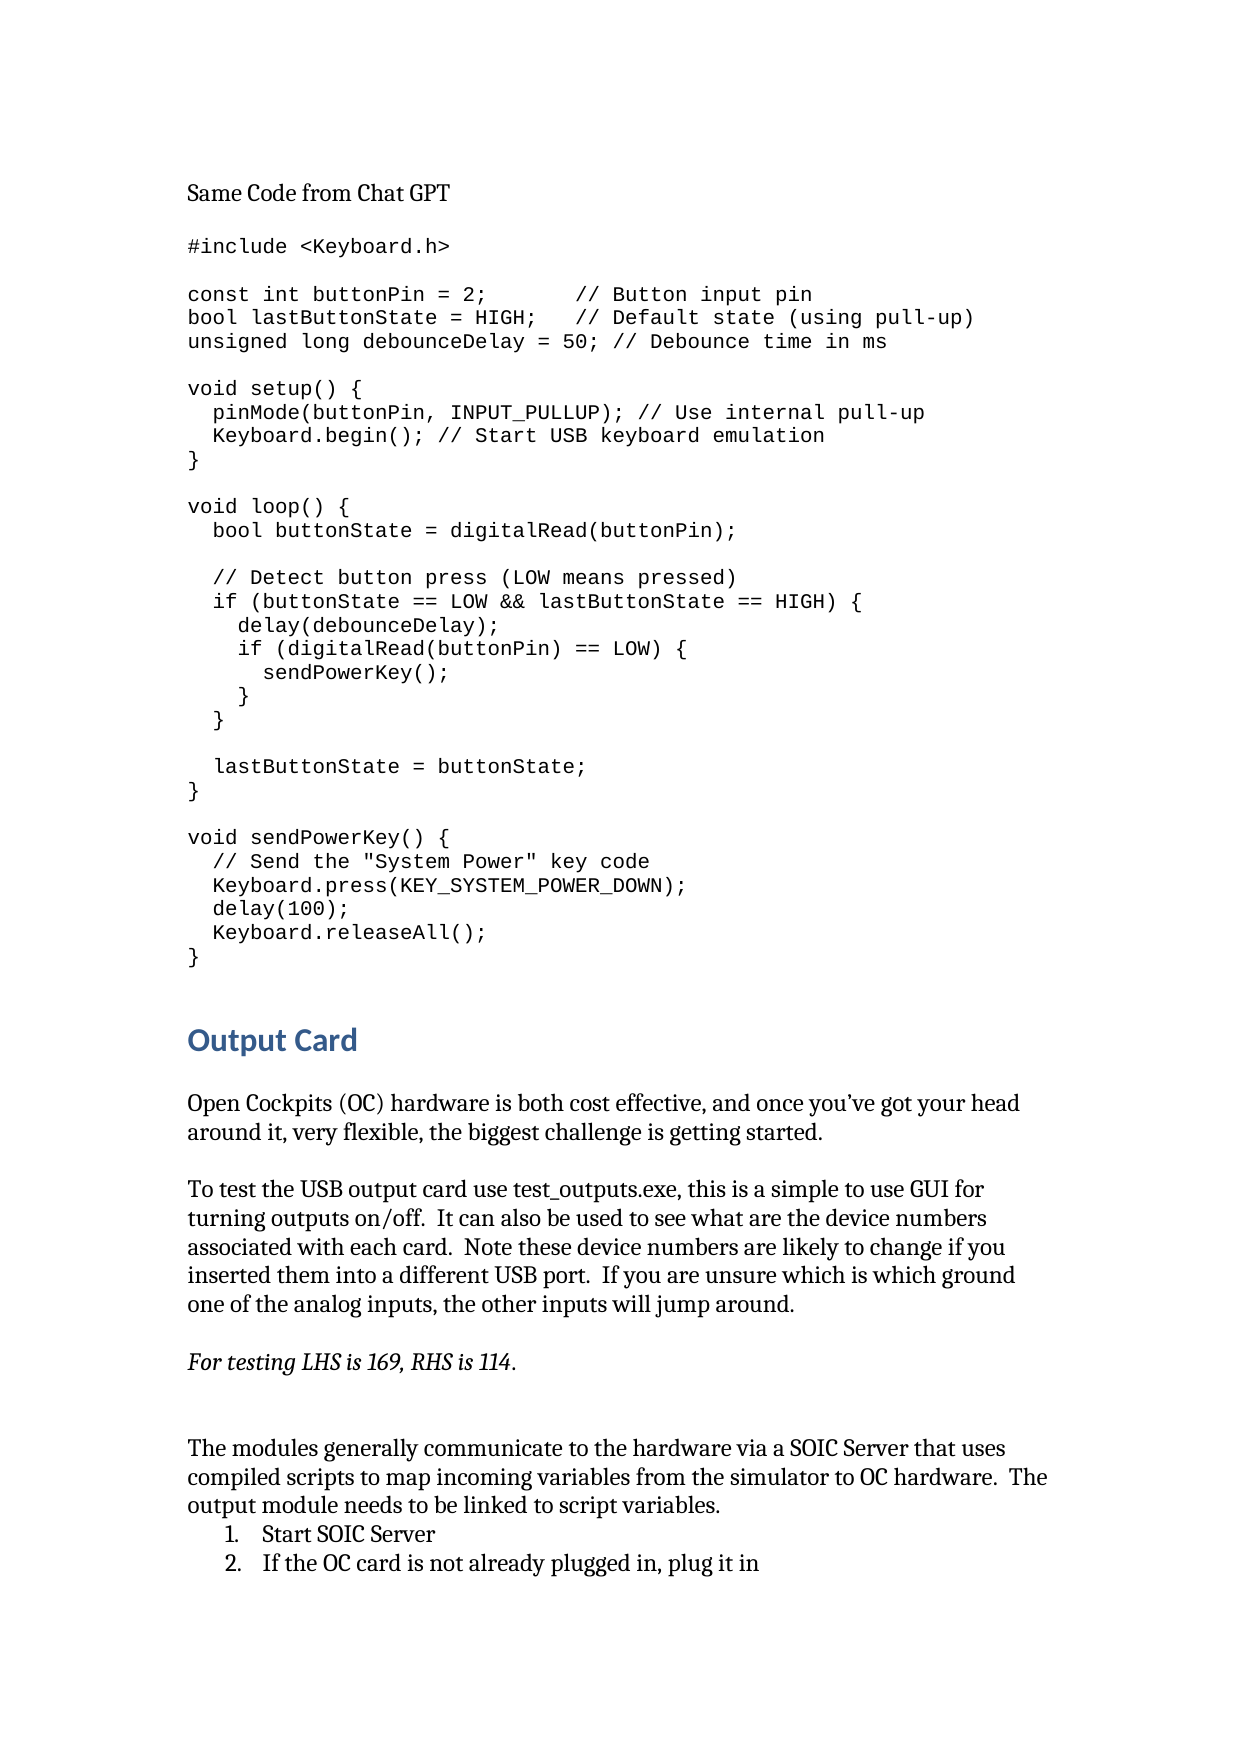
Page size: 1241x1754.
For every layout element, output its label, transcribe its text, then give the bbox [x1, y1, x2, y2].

text delay(100); [187, 898, 1053, 922]
text The modules generally communicate to the hardware via a SOIC Server that uses compiled scripts to map incoming variables from the simulator to OC hardware. The output module needs to be linked to script variables. [187, 1434, 1053, 1520]
text Keyboard.releaseAll(); [187, 922, 1053, 946]
text } [187, 709, 1053, 733]
text Same Code from Chat GPT [187, 179, 1053, 207]
text sendPowerKey(); [187, 662, 1053, 686]
text void loop() { [187, 496, 1053, 520]
text void setup() { [187, 378, 1053, 402]
text // Send the "System Power" key code [187, 851, 1053, 875]
text } [187, 686, 1053, 709]
text #include <Keyboard.h> [187, 236, 1053, 260]
text Keyboard.press(KEY_SYSTEM_POWER_DOWN); [187, 875, 1053, 898]
text // Detect button press (LOW means pressed) [187, 567, 1053, 591]
text To test the USB output card use test_outputs.exe, this is a simple to use GUI for turning outputs on/off. It can also be used to see what are the device numbers associated with each card. Note these device numbers are likely to change if you inserted them into a different USB port. If you are unsure which is which ground one of the analog inputs, the other inputs will jump around. [187, 1175, 1053, 1319]
text } [187, 780, 1053, 804]
text if (digitalRead(buttonPin) == LOW) { [187, 638, 1053, 662]
text if (buttonState == LOW && lastButtonState == HIGH) { [187, 591, 1053, 614]
text lastButtonState = buttonState; [187, 756, 1053, 780]
text const int buttonPin = 2; // Button input pin [187, 283, 1053, 307]
text } [187, 449, 1053, 473]
text For testing LHS is 169, RHS is 114. [187, 1347, 1053, 1376]
text Keyboard.begin(); // Start USB keyboard emulation [187, 425, 1053, 449]
text pinMode(buttonPin, INPUT_PULLUP); // Use internal pull-up [187, 402, 1053, 425]
list Start SOIC Server [225, 1520, 1053, 1549]
text unsigned long debounceDelay = 50; // Debounce time in ms [187, 331, 1053, 354]
text bool buttonState = digitalRead(buttonPin); [187, 520, 1053, 544]
text } [187, 946, 1053, 969]
text void sendPowerKey() { [187, 827, 1053, 851]
text delay(debounceDelay); [187, 614, 1053, 638]
subtitle Output Card [187, 1019, 1053, 1060]
text Open Cockpits (OC) hardware is both cost effective, and once you’ve got your head around it, very flexible, the biggest challenge is getting started. [187, 1089, 1053, 1146]
text bool lastButtonState = HIGH; // Default state (using pull-up) [187, 307, 1053, 331]
list If the OC card is not already plugged in, plug it in [225, 1549, 1053, 1577]
